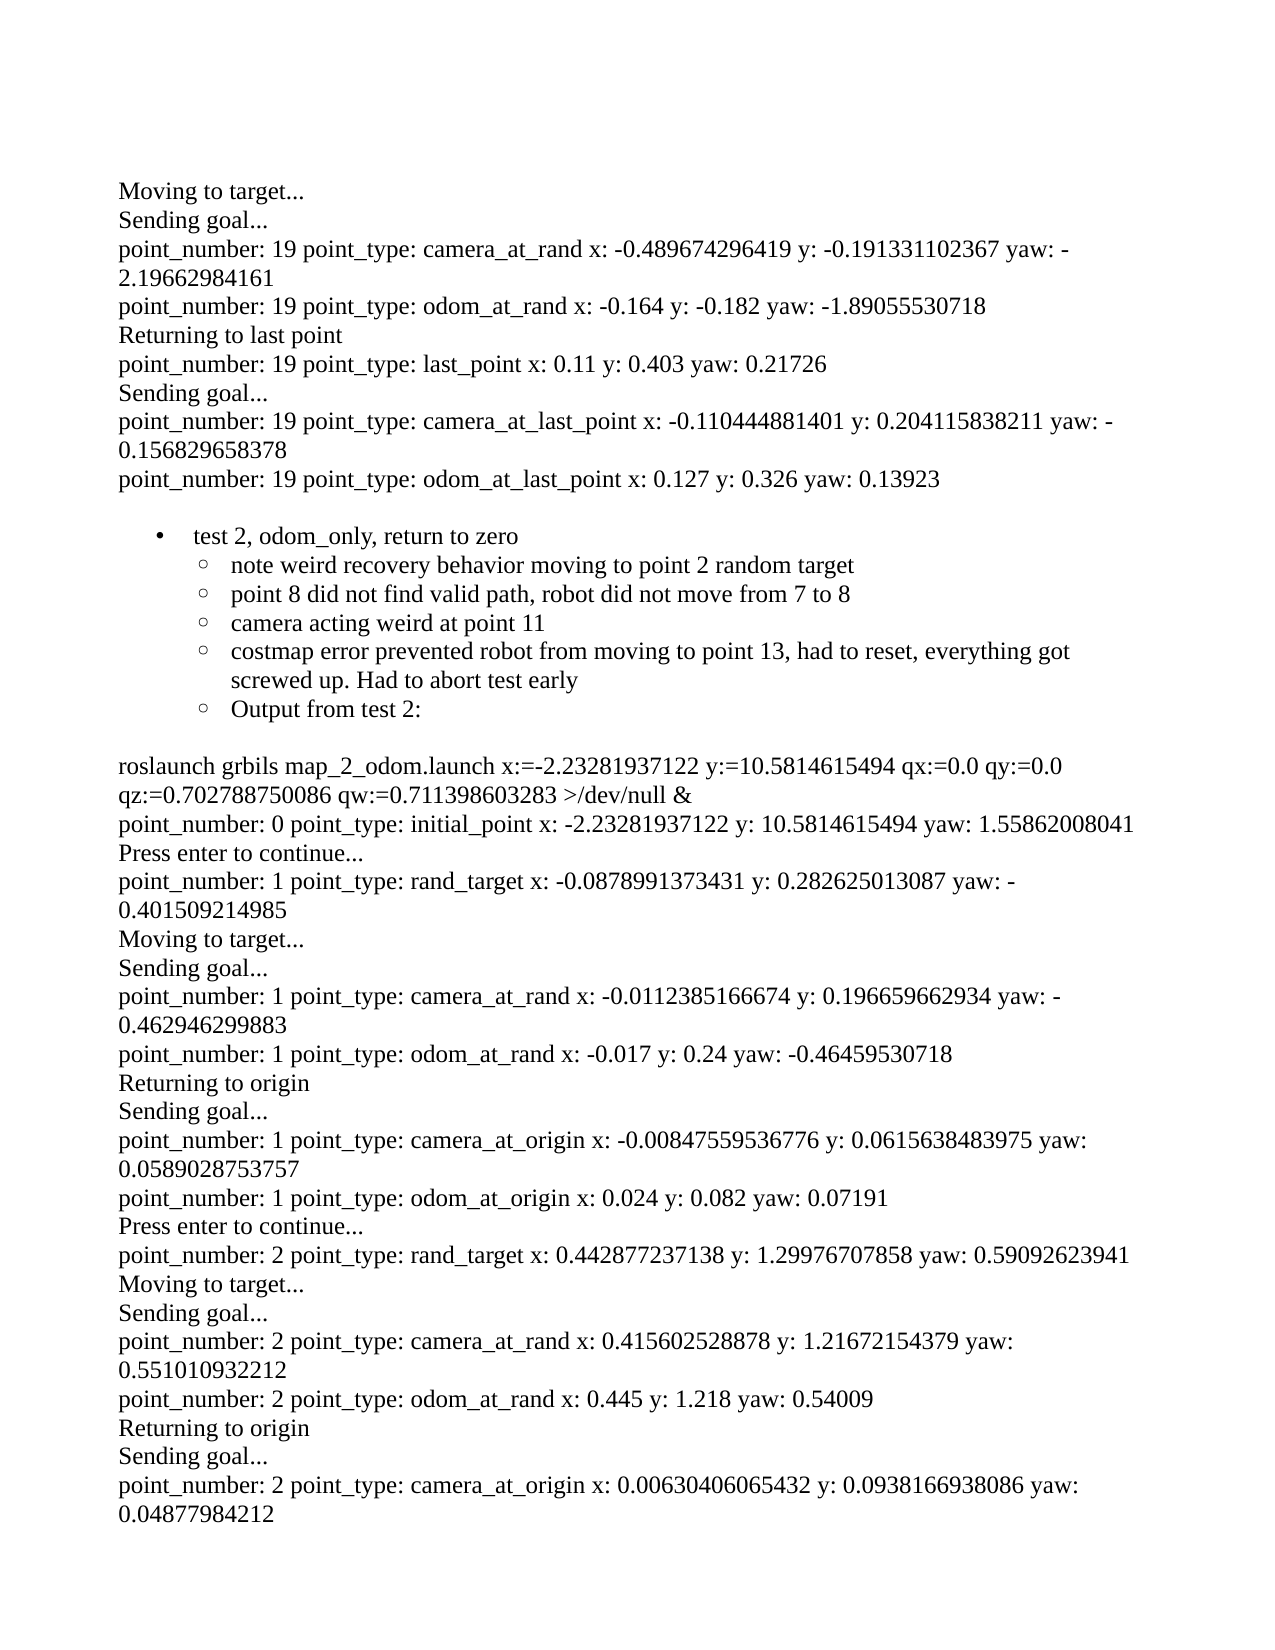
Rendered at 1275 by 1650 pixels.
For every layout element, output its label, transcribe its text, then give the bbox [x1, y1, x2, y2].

text point_number: 2 point_type: camera_at_origin x: 0.00630406065432 y: 0.0938166938086 yaw: 0.04877984212 [118, 1470, 1157, 1528]
text point_number: 0 point_type: initial_point x: -2.23281937122 y: 10.5814615494 yaw: 1.55862008041 [118, 809, 1157, 838]
text Sending goal... [118, 205, 1157, 234]
list Output from test 2: [193, 694, 1157, 723]
text Sending goal... [118, 378, 1157, 406]
text Sending goal... [118, 1298, 1157, 1326]
text point_number: 2 point_type: rand_target x: 0.442877237138 y: 1.29976707858 yaw: 0.59092623941 [118, 1240, 1157, 1269]
text point_number: 1 point_type: rand_target x: -0.0878991373431 y: 0.282625013087 yaw: -0.401509214985 [118, 866, 1157, 924]
text point_number: 19 point_type: last_point x: 0.11 y: 0.403 yaw: 0.21726 [118, 349, 1157, 378]
text roslaunch grbils map_2_odom.launch x:=-2.23281937122 y:=10.5814615494 qx:=0.0 qy:=0.0 qz:=0.702788750086 qw:=0.711398603283 >/dev/null & [118, 751, 1157, 809]
text point_number: 1 point_type: odom_at_origin x: 0.024 y: 0.082 yaw: 0.07191 [118, 1183, 1157, 1211]
text Sending goal... [118, 1096, 1157, 1125]
text point_number: 1 point_type: camera_at_origin x: -0.00847559536776 y: 0.0615638483975 yaw: 0.0589028753757 [118, 1125, 1157, 1183]
text Sending goal... [118, 953, 1157, 981]
text point_number: 19 point_type: odom_at_rand x: -0.164 y: -0.182 yaw: -1.89055530718 [118, 291, 1157, 320]
text Returning to last point [118, 320, 1157, 349]
list point 8 did not find valid path, robot did not move from 7 to 8 [193, 579, 1157, 608]
text Moving to target... [118, 1269, 1157, 1298]
text point_number: 1 point_type: odom_at_rand x: -0.017 y: 0.24 yaw: -0.46459530718 [118, 1039, 1157, 1068]
text point_number: 19 point_type: camera_at_rand x: -0.489674296419 y: -0.191331102367 yaw: -2.19662984161 [118, 234, 1157, 291]
text Press enter to continue... [118, 838, 1157, 866]
text Returning to origin [118, 1068, 1157, 1096]
text point_number: 2 point_type: camera_at_rand x: 0.415602528878 y: 1.21672154379 yaw: 0.551010932212 [118, 1326, 1157, 1384]
list costmap error prevented robot from moving to point 13, had to reset, everything got screwed up. Had to abort test early [193, 636, 1157, 694]
text Press enter to continue... [118, 1211, 1157, 1240]
text point_number: 1 point_type: camera_at_rand x: -0.0112385166674 y: 0.196659662934 yaw: -0.462946299883 [118, 981, 1157, 1039]
text point_number: 19 point_type: camera_at_last_point x: -0.110444881401 y: 0.204115838211 yaw: -0.156829658378 [118, 406, 1157, 464]
list camera acting weird at point 11 [193, 608, 1157, 636]
text point_number: 2 point_type: odom_at_rand x: 0.445 y: 1.218 yaw: 0.54009 [118, 1384, 1157, 1413]
text point_number: 19 point_type: odom_at_last_point x: 0.127 y: 0.326 yaw: 0.13923 [118, 464, 1157, 493]
text Sending goal... [118, 1441, 1157, 1470]
text Returning to origin [118, 1413, 1157, 1441]
list test 2, odom_only, return to zero [156, 521, 1157, 550]
text Moving to target... [118, 924, 1157, 953]
text Moving to target... [118, 176, 1157, 205]
list note weird recovery behavior moving to point 2 random target [193, 550, 1157, 579]
